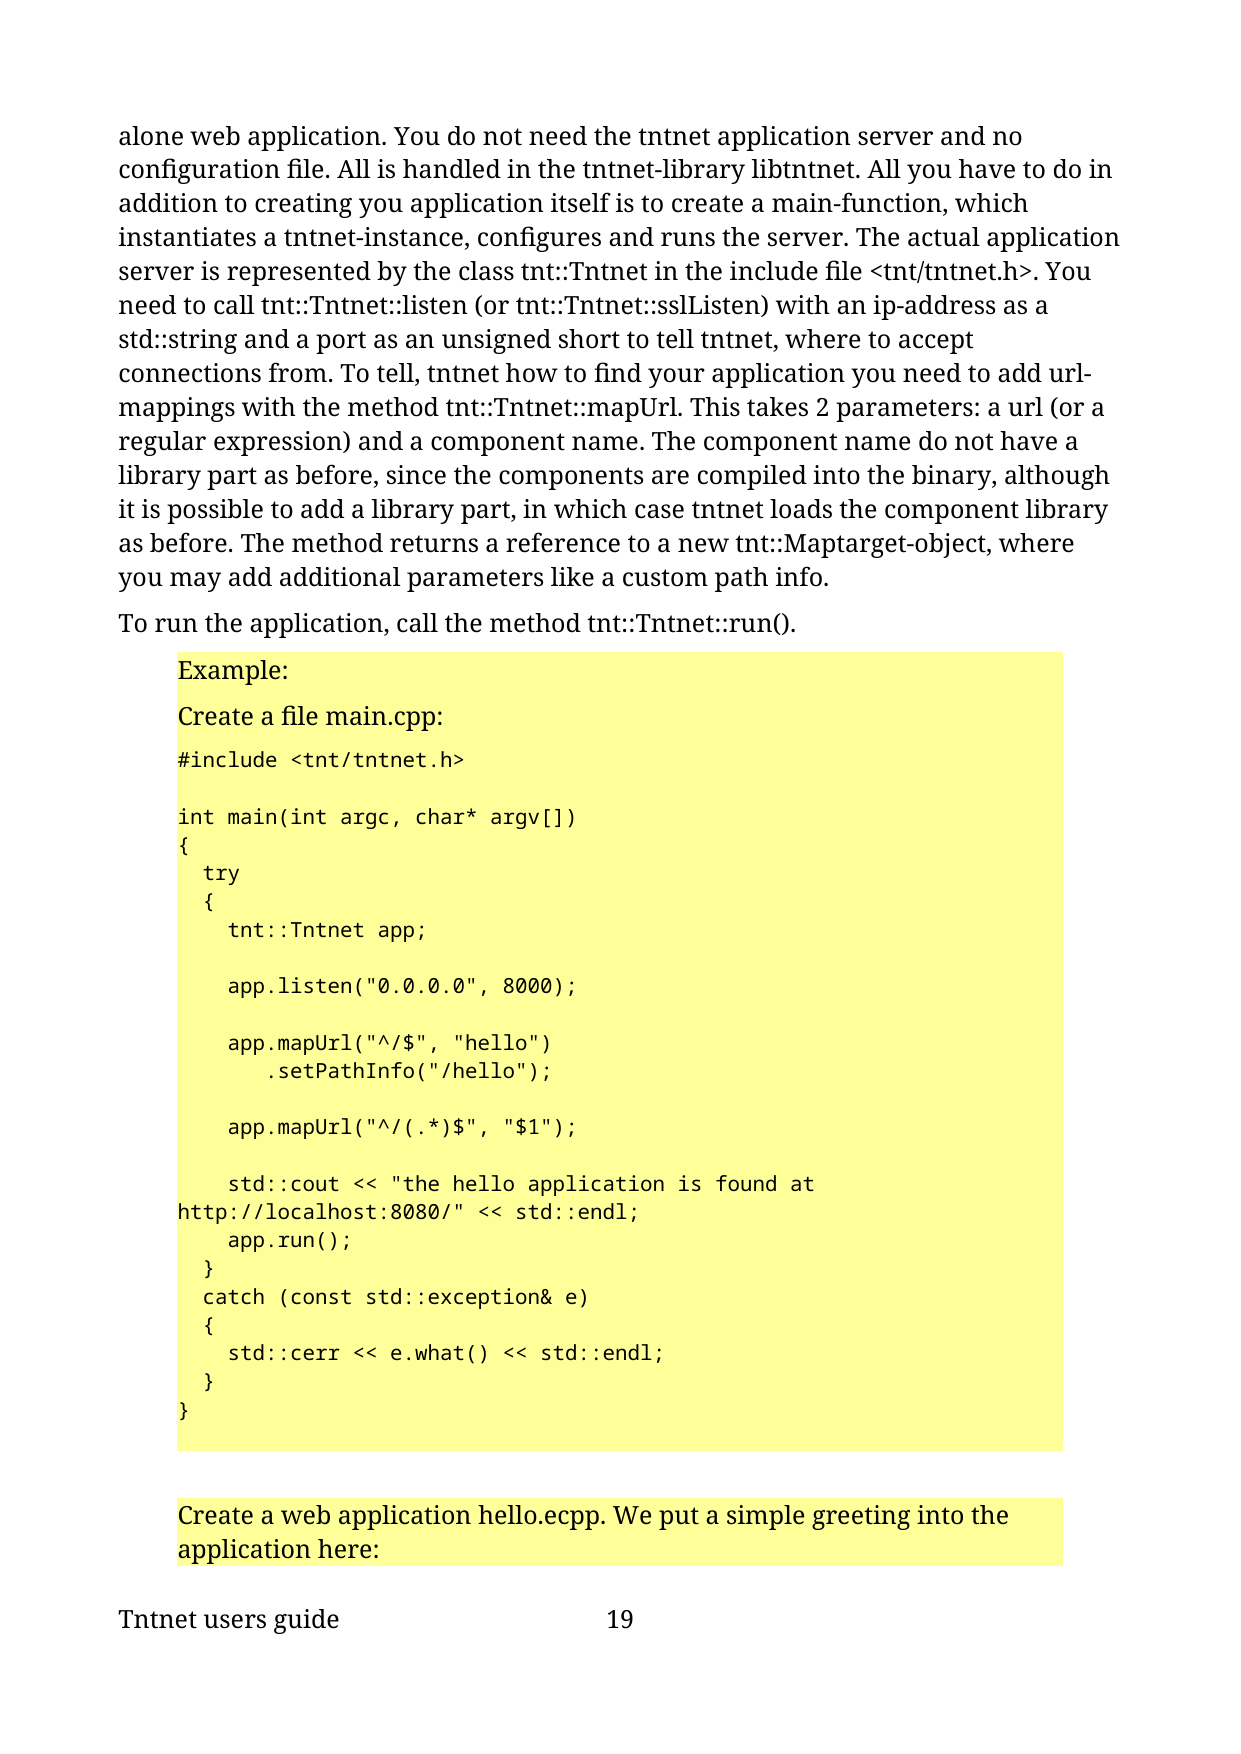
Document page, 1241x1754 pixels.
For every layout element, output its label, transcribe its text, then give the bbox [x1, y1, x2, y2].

text std::cerr << e.what() << std::endl; [177, 1338, 1063, 1366]
text { [177, 1310, 1063, 1338]
text int main(int argc, char* argv[]) [177, 802, 1063, 830]
text Create a file main.cpp: [177, 699, 1063, 733]
text } [177, 1366, 1063, 1395]
text app.mapUrl("^/(.*)$", "$1"); [177, 1112, 1063, 1141]
text app.listen("0.0.0.0", 8000); [177, 971, 1063, 999]
text } [177, 1253, 1063, 1282]
text #include <tnt/tntnet.h> [177, 745, 1063, 774]
text tnt::Tntnet app; [177, 915, 1063, 943]
text Example: [177, 652, 1063, 686]
text catch (const std::exception& e) [177, 1282, 1063, 1310]
text To run the application, call the method tnt::Tntnet::run(). [118, 606, 1122, 640]
text .setPathInfo("/hello"); [177, 1056, 1063, 1084]
text try [177, 858, 1063, 887]
text { [177, 830, 1063, 858]
text } [177, 1395, 1063, 1423]
text { [177, 887, 1063, 915]
text Create a web application hello.ecpp. We put a simple greeting into the application here: [177, 1498, 1063, 1566]
text app.mapUrl("^/$", "hello") [177, 1028, 1063, 1056]
text alone web application. You do not need the tntnet application server and no configuration file. All is handled in the tntnet-library libtntnet. All you have to do in addition to creating you application itself is to create a main-function, which instantiates a tntnet-instance, configures and runs the server. The actual application server is represented by the class tnt::Tntnet in the include file <tnt/tntnet.h>. You need to call tnt::Tntnet::listen (or tnt::Tntnet::sslListen) with an ip-address as a std::string and a port as an unsigned short to tell tntnet, where to accept connections from. To tell, tntnet how to find your application you need to add url-mappings with the method tnt::Tntnet::mapUrl. This takes 2 parameters: a url (or a regular expression) and a component name. The component name do not have a library part as before, since the components are compiled into the binary, although it is possible to add a library part, in which case tntnet loads the component library as before. The method returns a reference to a new tnt::Maptarget-object, where you may add additional parameters like a custom path info. [118, 118, 1122, 593]
text std::cout << "the hello application is found at http://localhost:8080/" << std::endl; [177, 1169, 1063, 1225]
